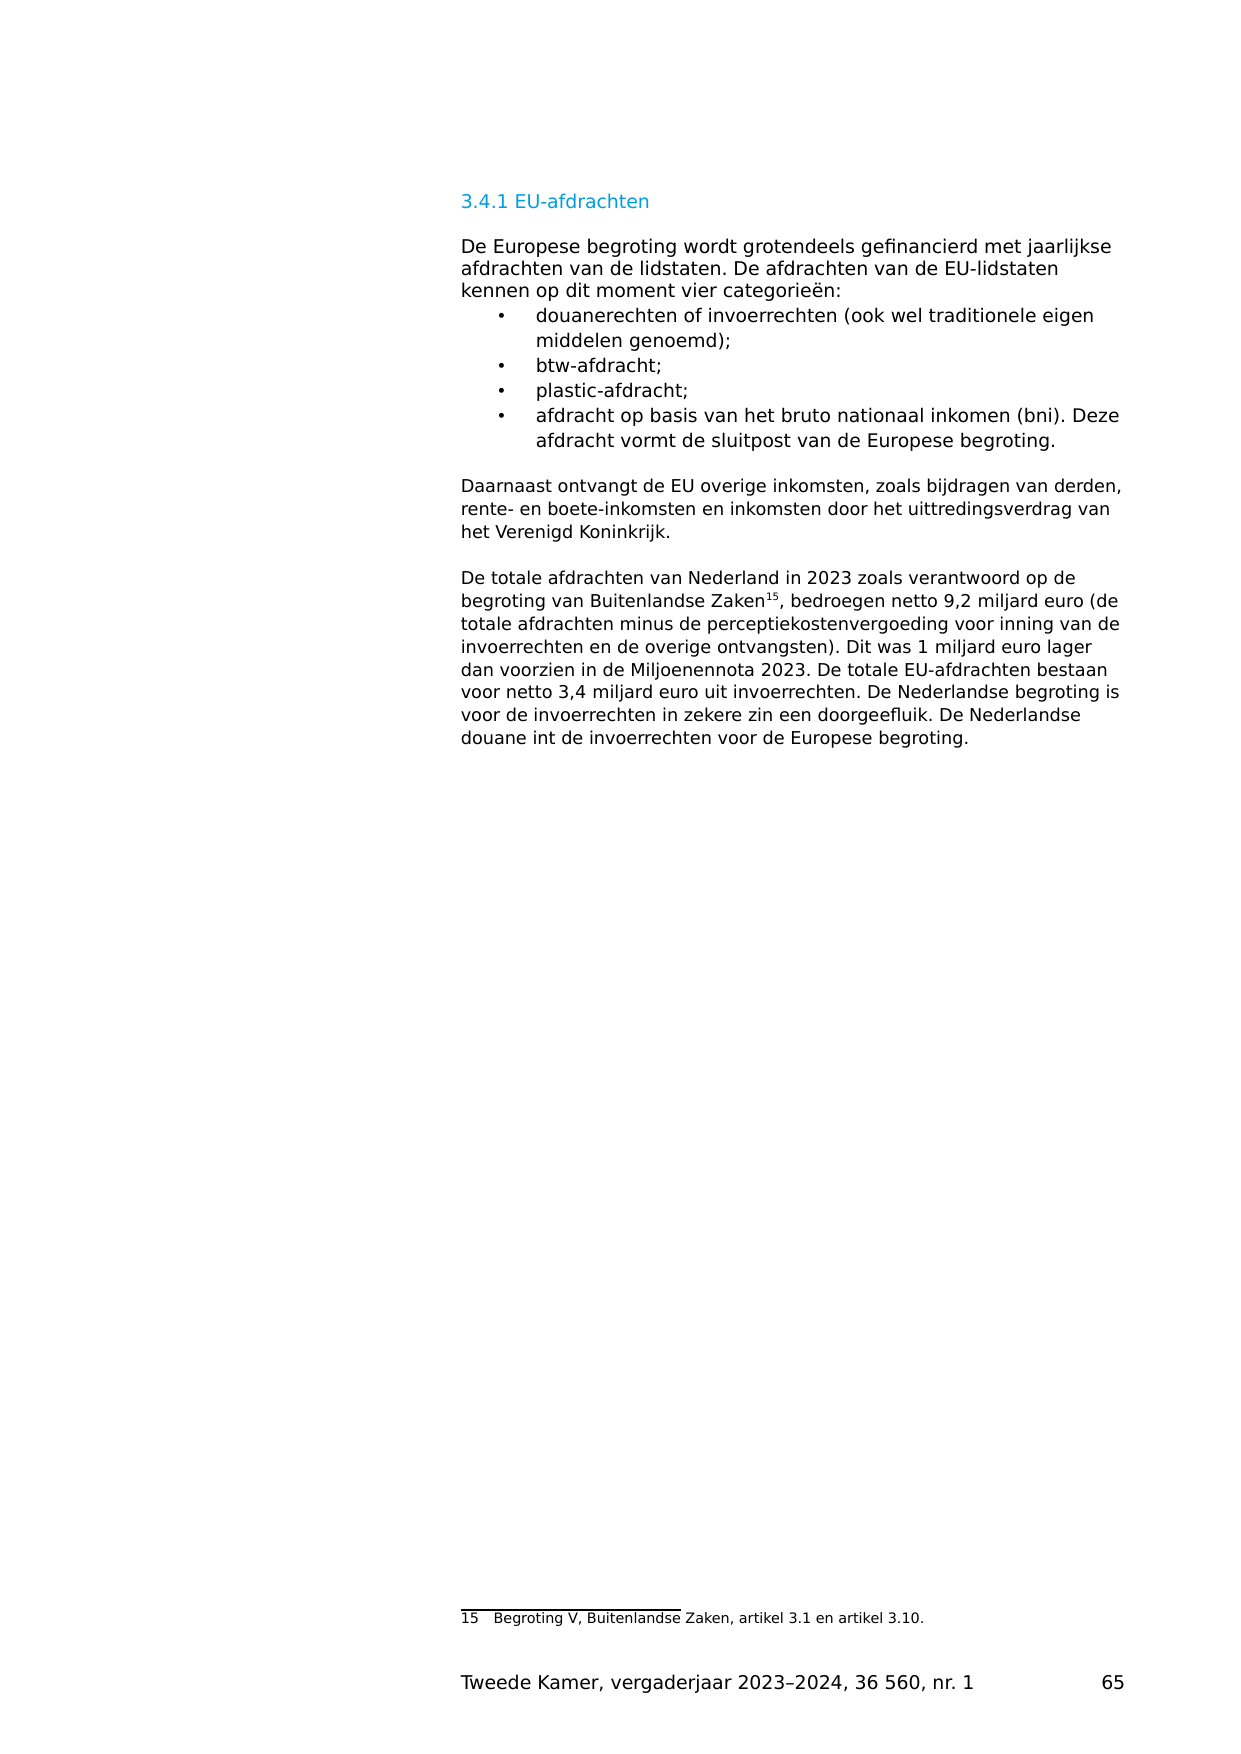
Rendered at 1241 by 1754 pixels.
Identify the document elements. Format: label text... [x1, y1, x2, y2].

text __Begroting V, Buitenlandse Zaken, artikel 3.1 en artikel 3.10. [461, 1610, 1125, 1627]
text Daarnaast ontvangt de EU overige inkomsten, zoals bijdragen van derden, rente- en boete-inkomsten en inkomsten door het uittredingsverdrag van het Verenigd Koninkrijk. [461, 474, 1125, 543]
list douanerechten of invoerrechten (ook wel traditionele eigen middelen genoemd); [498, 302, 1125, 352]
list btw-afdracht; [498, 352, 1125, 377]
text De Europese begroting wordt grotendeels gefinancierd met jaarlijkse afdrachten van de lidstaten. De afdrachten van de EU-lidstaten kennen op dit moment vier categorieën: [461, 236, 1125, 302]
list plastic-afdracht; [498, 377, 1125, 402]
text De totale afdrachten van Nederland in 2023 zoals verantwoord op de begroting van Buitenlandse Zaken, bedroegen netto 9,2 miljard euro (de totale afdrachten minus de perceptiekostenvergoeding voor inning van de invoerrechten en de overige ontvangsten). Dit was 1 miljard euro lager dan voorzien in de Miljoenennota 2023. De totale EU-afdrachten bestaan voor netto 3,4 miljard euro uit invoerrechten. De Nederlandse begroting is voor de invoerrechten in zekere zin een doorgeefluik. De Nederlandse douane int de invoerrechten voor de Europese begroting. [461, 566, 1125, 749]
title 3.4.1 EU-afdrachten [461, 191, 1125, 213]
list afdracht op basis van het bruto nationaal inkomen (bni). Deze afdracht vormt de sluitpost van de Europese begroting. [498, 402, 1125, 452]
